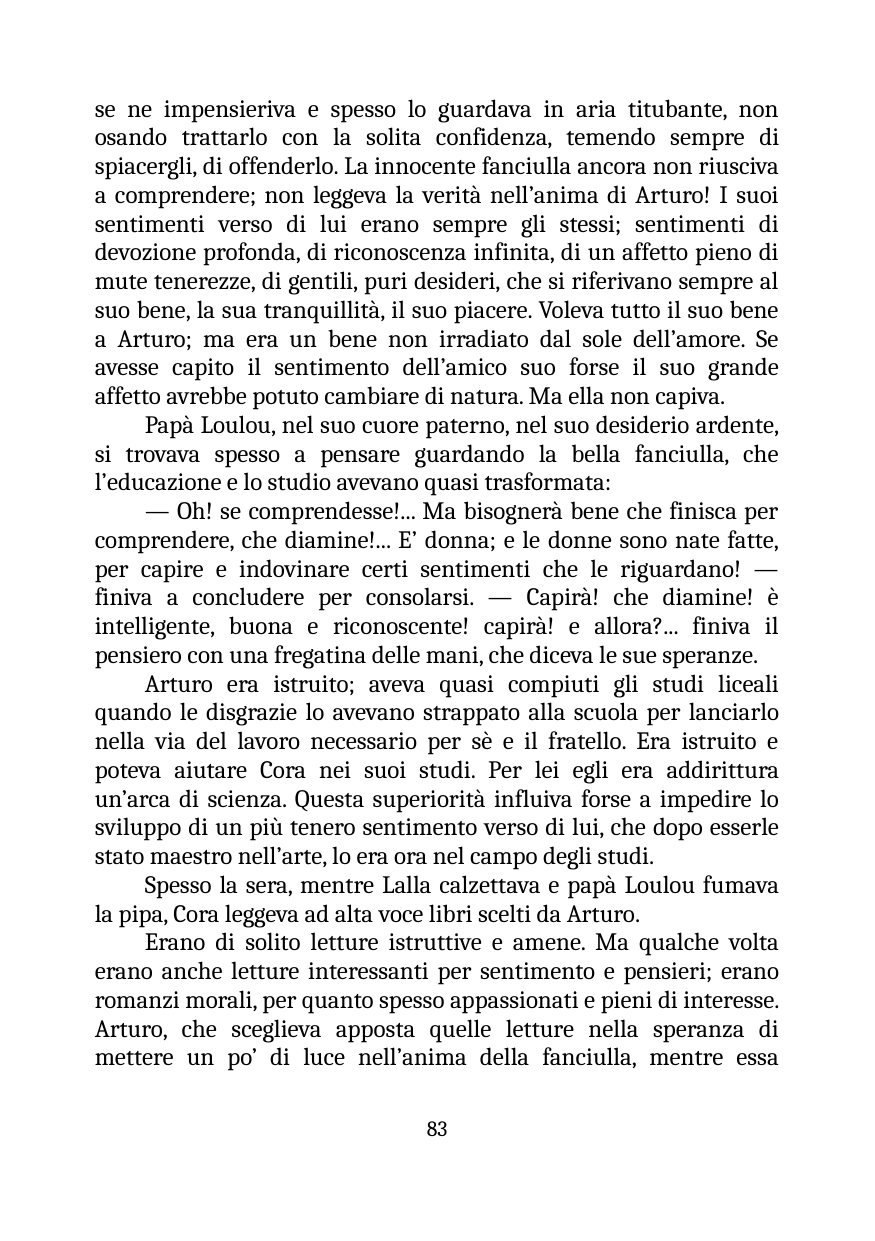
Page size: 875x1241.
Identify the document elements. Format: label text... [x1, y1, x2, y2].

text Erano di solito letture istruttive e amene. Ma qualche volta erano anche letture interessanti per sentimento e pensieri; erano romanzi morali, per quanto spesso appassionati e pieni di interesse. Arturo, che sceglieva apposta quelle letture nella speranza di mettere un po’ di luce nell’anima della fanciulla, mentre essa [94, 928, 779, 1072]
text — Oh! se comprendesse!... Ma bisognerà bene che finisca per comprendere, che diamine!... E’ donna; e le donne sono nate fatte, per capire e indovinare certi sentimenti che le riguardano! — finiva a concludere per consolarsi. — Capirà! che diamine! è intelligente, buona e riconoscente! capirà! e allora?... finiva il pensiero con una fregatina delle mani, che diceva le sue speranze. [94, 497, 779, 669]
text Spesso la sera, mentre Lalla calzettava e papà Loulou fumava la pipa, Cora leggeva ad alta voce libri scelti da Arturo. [94, 871, 779, 928]
text Arturo era istruito; aveva quasi compiuti gli studi liceali quando le disgrazie lo avevano strappato alla scuola per lanciarlo nella via del lavoro necessario per sè e il fratello. Era istruito e poteva aiutare Cora nei suoi studi. Per lei egli era addirittura un’arca di scienza. Questa superiorità influiva forse a impedire lo sviluppo di un più tenero sentimento verso di lui, che dopo esserle stato maestro nell’arte, lo era ora nel campo degli studi. [94, 669, 779, 871]
text Papà Loulou, nel suo cuore paterno, nel suo desiderio ardente, si trovava spesso a pensare guardando la bella fanciulla, che l’educazione e lo studio avevano quasi trasformata: [94, 411, 779, 497]
text se ne impensieriva e spesso lo guardava in aria titubante, non osando trattarlo con la solita confidenza, temendo sempre di spiacergli, di offenderlo. La innocente fanciulla ancora non riusciva a comprendere; non leggeva la verità nell’anima di Arturo! I suoi sentimenti verso di lui erano sempre gli stessi; sentimenti di devozione profonda, di riconoscenza infinita, di un affetto pieno di mute tenerezze, di gentili, puri desideri, che si riferivano sempre al suo bene, la sua tranquillità, il suo piacere. Voleva tutto il suo bene a Arturo; ma era un bene non irradiato dal sole dell’amore. Se avesse capito il sentimento dell’amico suo forse il suo grande affetto avrebbe potuto cambiare di natura. Ma ella non capiva. [94, 94, 779, 411]
